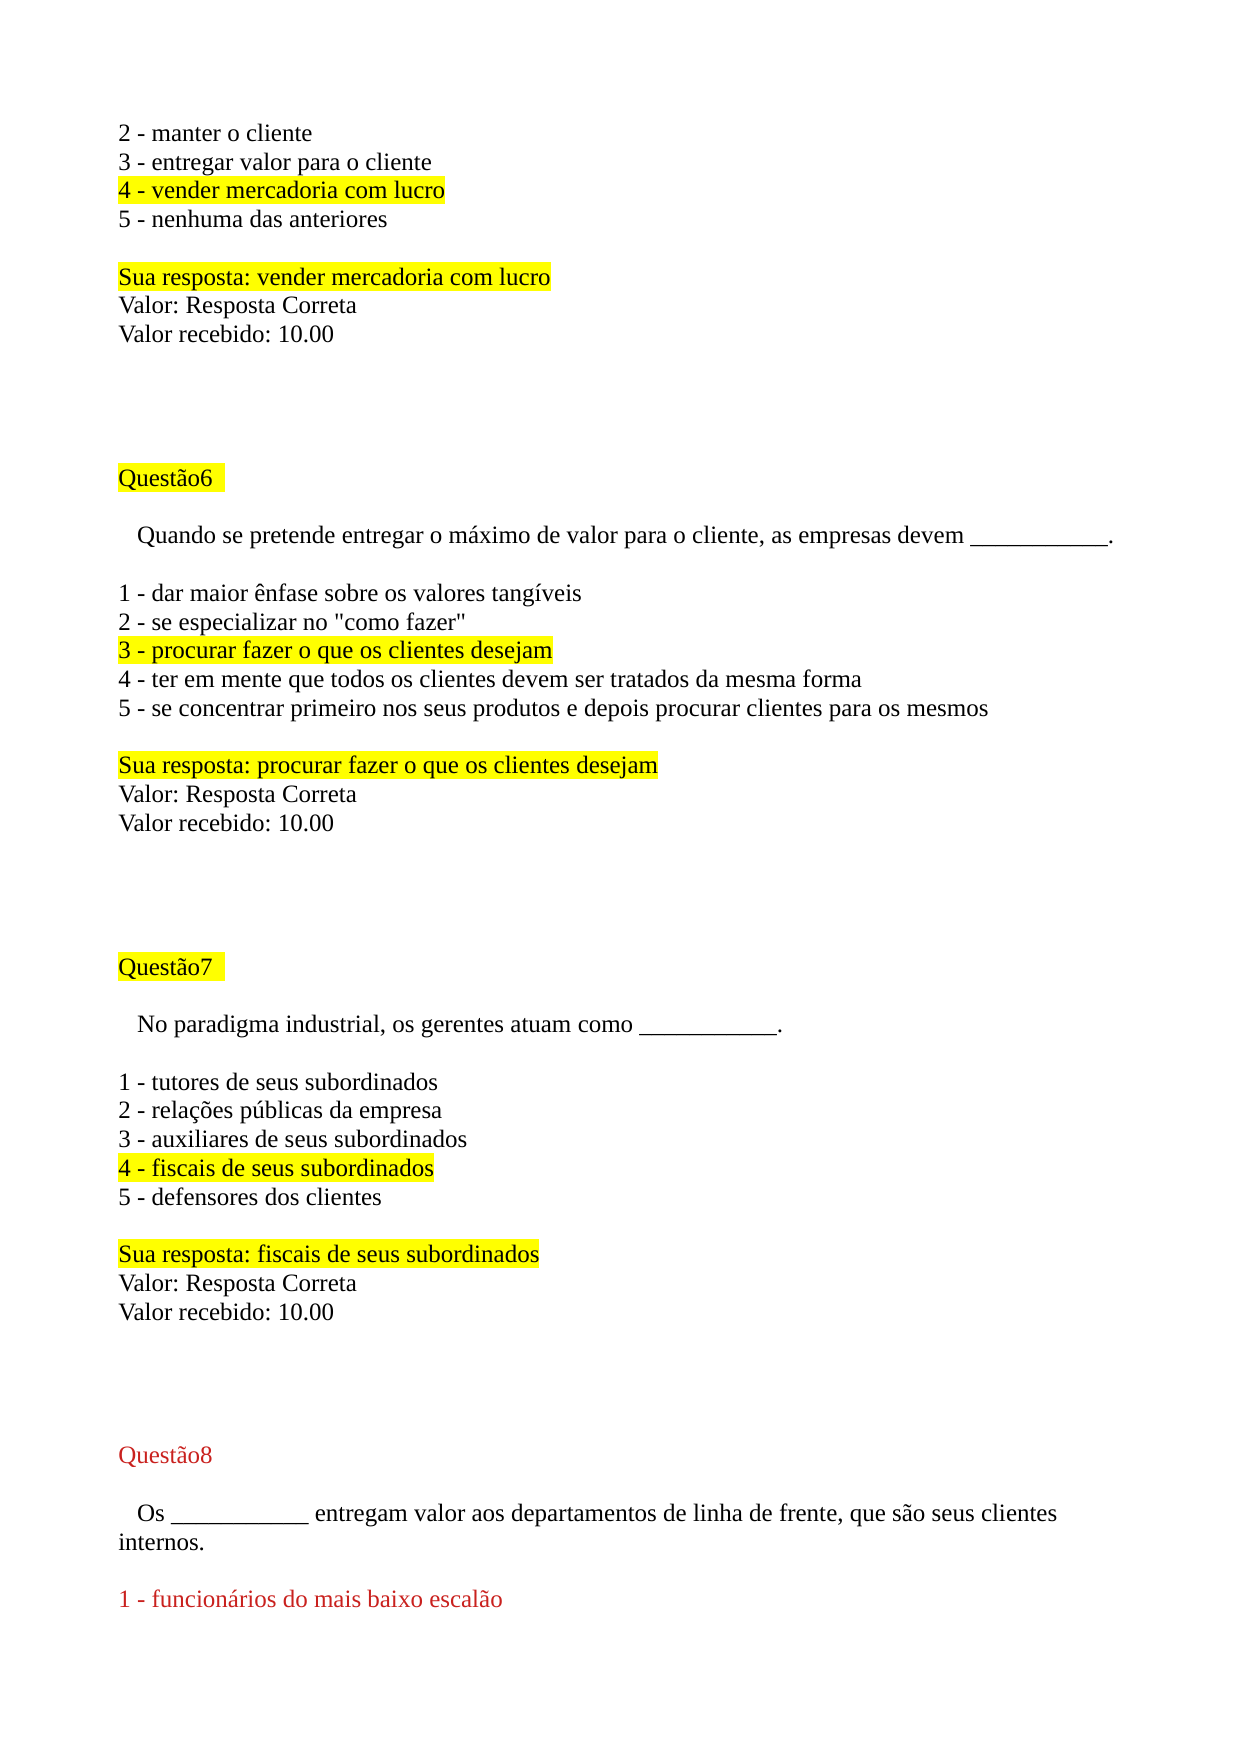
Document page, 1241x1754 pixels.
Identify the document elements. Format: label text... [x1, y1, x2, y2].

text 1 - funcionários do mais baixo escalão [118, 1584, 1122, 1613]
text Valor: Resposta Correta [118, 291, 1122, 319]
text Questão8 [118, 1441, 1122, 1469]
text Os ___________ entregam valor aos departamentos de linha de frente, que são seus clientes internos. [118, 1498, 1122, 1556]
text Valor recebido: 10.00 [118, 808, 1122, 837]
text Valor recebido: 10.00 [118, 319, 1122, 348]
text 3 - auxiliares de seus subordinados [118, 1124, 1122, 1153]
text 5 - nenhuma das anteriores [118, 204, 1122, 233]
text 4 - fiscais de seus subordinados [118, 1153, 1122, 1182]
text Valor: Resposta Correta [118, 1268, 1122, 1297]
text 3 - procurar fazer o que os clientes desejam [118, 636, 1122, 664]
text Sua resposta: fiscais de seus subordinados [118, 1239, 1122, 1268]
text Questão6 [118, 463, 1122, 492]
text 3 - entregar valor para o cliente [118, 147, 1122, 176]
text Valor recebido: 10.00 [118, 1297, 1122, 1326]
text 5 - se concentrar primeiro nos seus produtos e depois procurar clientes para os mesmos [118, 693, 1122, 722]
text Sua resposta: vender mercadoria com lucro [118, 262, 1122, 291]
text 2 - se especializar no "como fazer" [118, 607, 1122, 636]
text Questão7 [118, 952, 1122, 981]
text 2 - relações públicas da empresa [118, 1096, 1122, 1124]
text 4 - ter em mente que todos os clientes devem ser tratados da mesma forma [118, 664, 1122, 693]
text No paradigma industrial, os gerentes atuam como ___________. [118, 1009, 1122, 1038]
text 1 - tutores de seus subordinados [118, 1067, 1122, 1096]
text 4 - vender mercadoria com lucro [118, 176, 1122, 204]
text Valor: Resposta Correta [118, 779, 1122, 808]
text Quando se pretende entregar o máximo de valor para o cliente, as empresas devem ___________. [118, 521, 1122, 549]
text Sua resposta: procurar fazer o que os clientes desejam [118, 751, 1122, 779]
text 1 - dar maior ênfase sobre os valores tangíveis [118, 578, 1122, 607]
text 5 - defensores dos clientes [118, 1182, 1122, 1211]
text 2 - manter o cliente [118, 118, 1122, 147]
